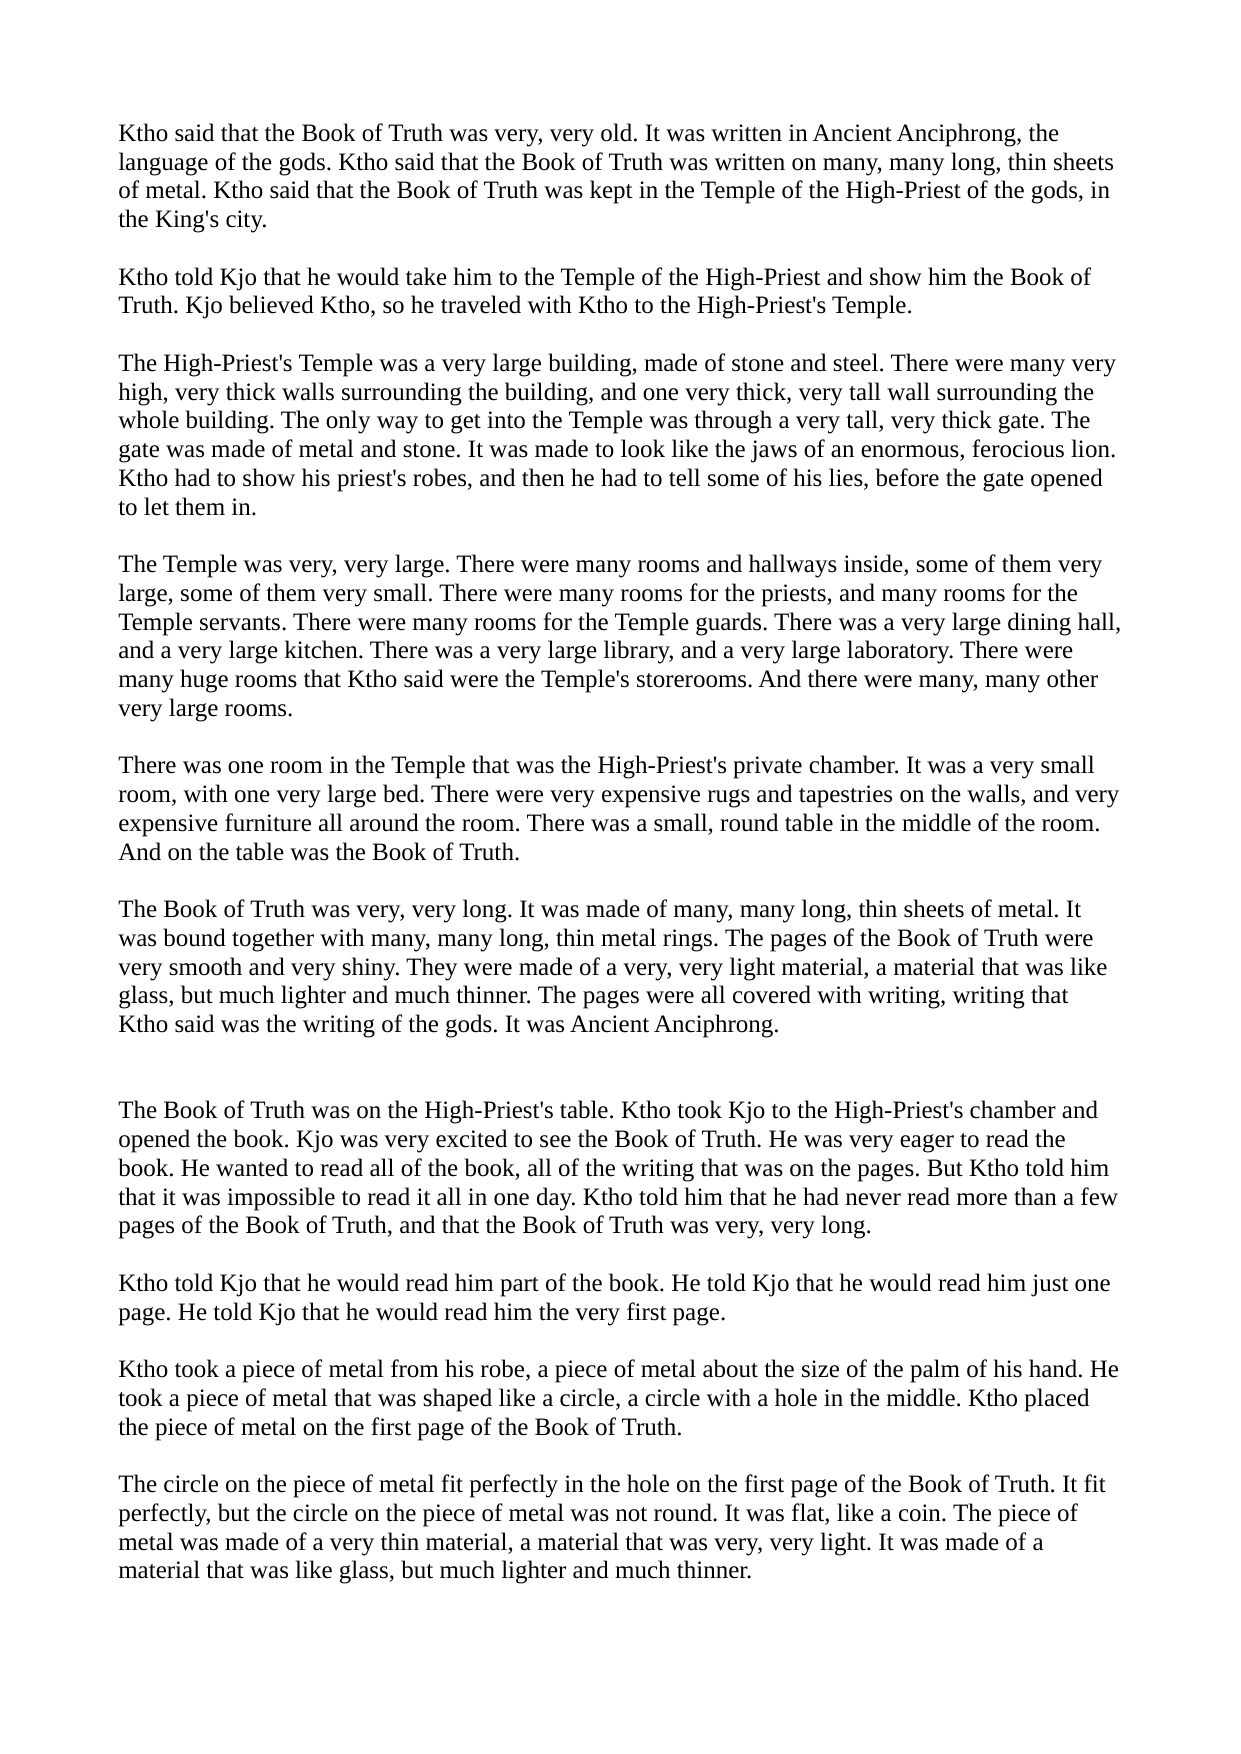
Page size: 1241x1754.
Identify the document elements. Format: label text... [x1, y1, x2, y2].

text The High-Priest's Temple was a very large building, made of stone and steel. There were many very high, very thick walls surrounding the building, and one very thick, very tall wall surrounding the whole building. The only way to get into the Temple was through a very tall, very thick gate. The gate was made of metal and stone. It was made to look like the jaws of an enormous, ferocious lion. Ktho had to show his priest's robes, and then he had to tell some of his lies, before the gate opened to let them in. [118, 348, 1122, 521]
text The Book of Truth was very, very long. It was made of many, many long, thin sheets of metal. It was bound together with many, many long, thin metal rings. The pages of the Book of Truth were very smooth and very shiny. They were made of a very, very light material, a material that was like glass, but much lighter and much thinner. The pages were all covered with writing, writing that Ktho said was the writing of the gods. It was Ancient Anciphrong. [118, 894, 1122, 1038]
text The Temple was very, very large. There were many rooms and hallways inside, some of them very large, some of them very small. There were many rooms for the priests, and many rooms for the Temple servants. There were many rooms for the Temple guards. There was a very large dining hall, and a very large kitchen. There was a very large library, and a very large laboratory. There were many huge rooms that Ktho said were the Temple's storerooms. And there were many, many other very large rooms. [118, 549, 1122, 722]
text The circle on the piece of metal fit perfectly in the hole on the first page of the Book of Truth. It fit perfectly, but the circle on the piece of metal was not round. It was flat, like a coin. The piece of metal was made of a very thin material, a material that was very, very light. It was made of a material that was like glass, but much lighter and much thinner. [118, 1469, 1122, 1584]
text There was one room in the Temple that was the High-Priest's private chamber. It was a very small room, with one very large bed. There were very expensive rugs and tapestries on the walls, and very expensive furniture all around the room. There was a small, round table in the middle of the room. And on the table was the Book of Truth. [118, 751, 1122, 866]
text The Book of Truth was on the High-Priest's table. Ktho took Kjo to the High-Priest's chamber and opened the book. Kjo was very excited to see the Book of Truth. He was very eager to read the book. He wanted to read all of the book, all of the writing that was on the pages. But Ktho told him that it was impossible to read it all in one day. Ktho told him that he had never read more than a few pages of the Book of Truth, and that the Book of Truth was very, very long. [118, 1096, 1122, 1239]
text Ktho told Kjo that he would read him part of the book. He told Kjo that he would read him just one page. He told Kjo that he would read him the very first page. [118, 1268, 1122, 1326]
text Ktho took a piece of metal from his robe, a piece of metal about the size of the palm of his hand. He took a piece of metal that was shaped like a circle, a circle with a hole in the middle. Ktho placed the piece of metal on the first page of the Book of Truth. [118, 1354, 1122, 1441]
text Ktho told Kjo that he would take him to the Temple of the High-Priest and show him the Book of Truth. Kjo believed Ktho, so he traveled with Ktho to the High-Priest's Temple. [118, 262, 1122, 319]
text Ktho said that the Book of Truth was very, very old. It was written in Ancient Anciphrong, the language of the gods. Ktho said that the Book of Truth was written on many, many long, thin sheets of metal. Ktho said that the Book of Truth was kept in the Temple of the High-Priest of the gods, in the King's city. [118, 118, 1122, 233]
